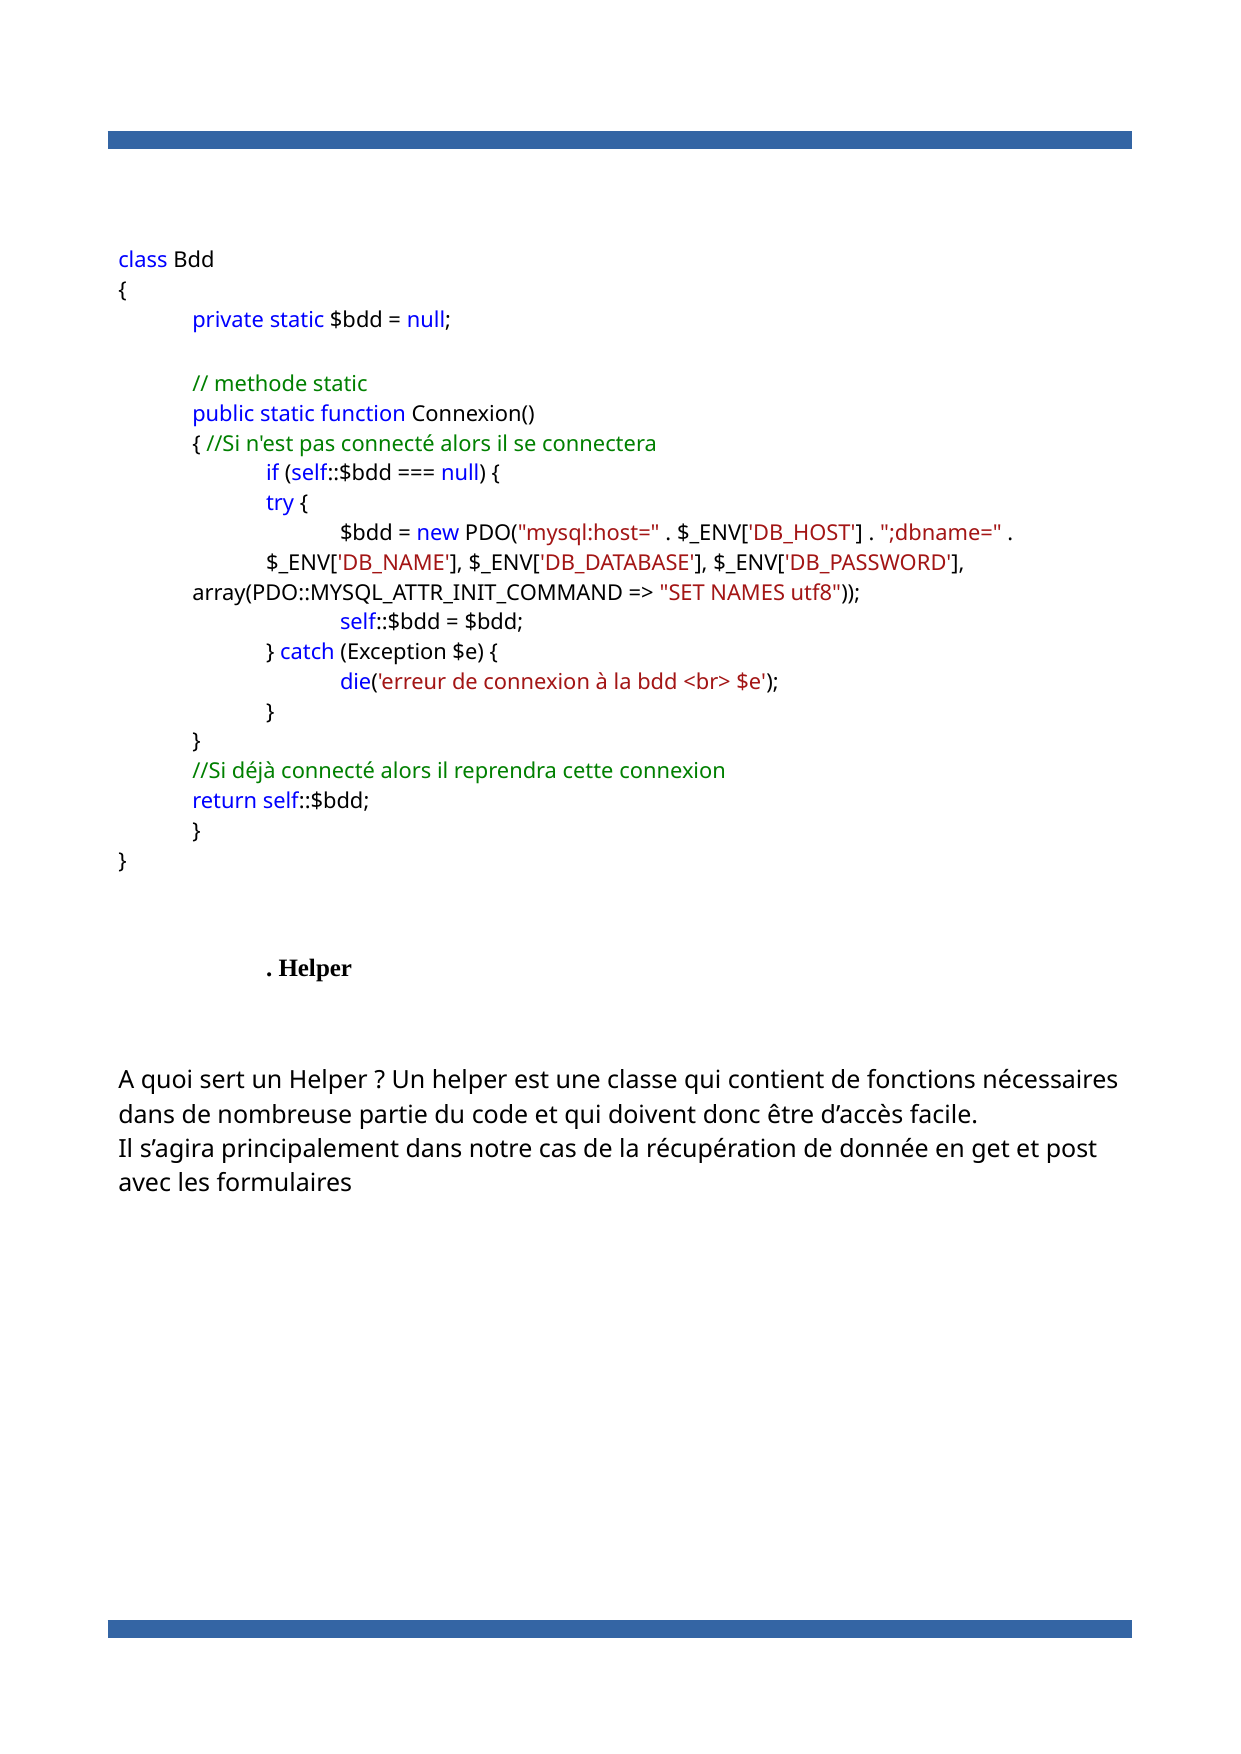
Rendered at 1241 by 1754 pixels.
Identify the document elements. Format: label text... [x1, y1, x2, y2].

text } [118, 696, 1122, 725]
text //Si déjà connecté alors il reprendra cette connexion [118, 755, 1122, 785]
text } [118, 844, 1122, 874]
text try { [118, 487, 1122, 517]
subtitle . Helper [118, 953, 1122, 982]
text return self::$bdd; [118, 785, 1122, 815]
text } [118, 725, 1122, 755]
text { [118, 274, 1122, 304]
text } catch (Exception $e) { [118, 636, 1122, 666]
text A quoi sert un Helper ? Un helper est une classe qui contient de fonctions nécessaires dans de nombreuse partie du code et qui doivent donc être d’accès facile. [118, 1062, 1122, 1130]
text self::$bdd = $bdd; [118, 606, 1122, 636]
text Il s’agira principalement dans notre cas de la récupération de donnée en get et post avec les formulaires [118, 1130, 1122, 1198]
text public static function Connexion() [118, 398, 1122, 427]
text die('erreur de connexion à la bdd <br> $e'); [118, 666, 1122, 696]
text if (self::$bdd === null) { [118, 457, 1122, 487]
text class Bdd [118, 244, 1122, 274]
text private static $bdd = null; [118, 304, 1122, 334]
text // methode static [118, 368, 1122, 398]
text { //Si n'est pas connecté alors il se connectera [118, 427, 1122, 457]
text $bdd = new PDO("mysql:host=" . $_ENV['DB_HOST'] . ";dbname=" . $_ENV['DB_NAME'], $_ENV['DB_DATABASE'], $_ENV['DB_PASSWORD'], array(PDO::MYSQL_ATTR_INIT_COMMAND => "SET NAMES utf8")); [118, 517, 1122, 606]
text } [118, 815, 1122, 844]
